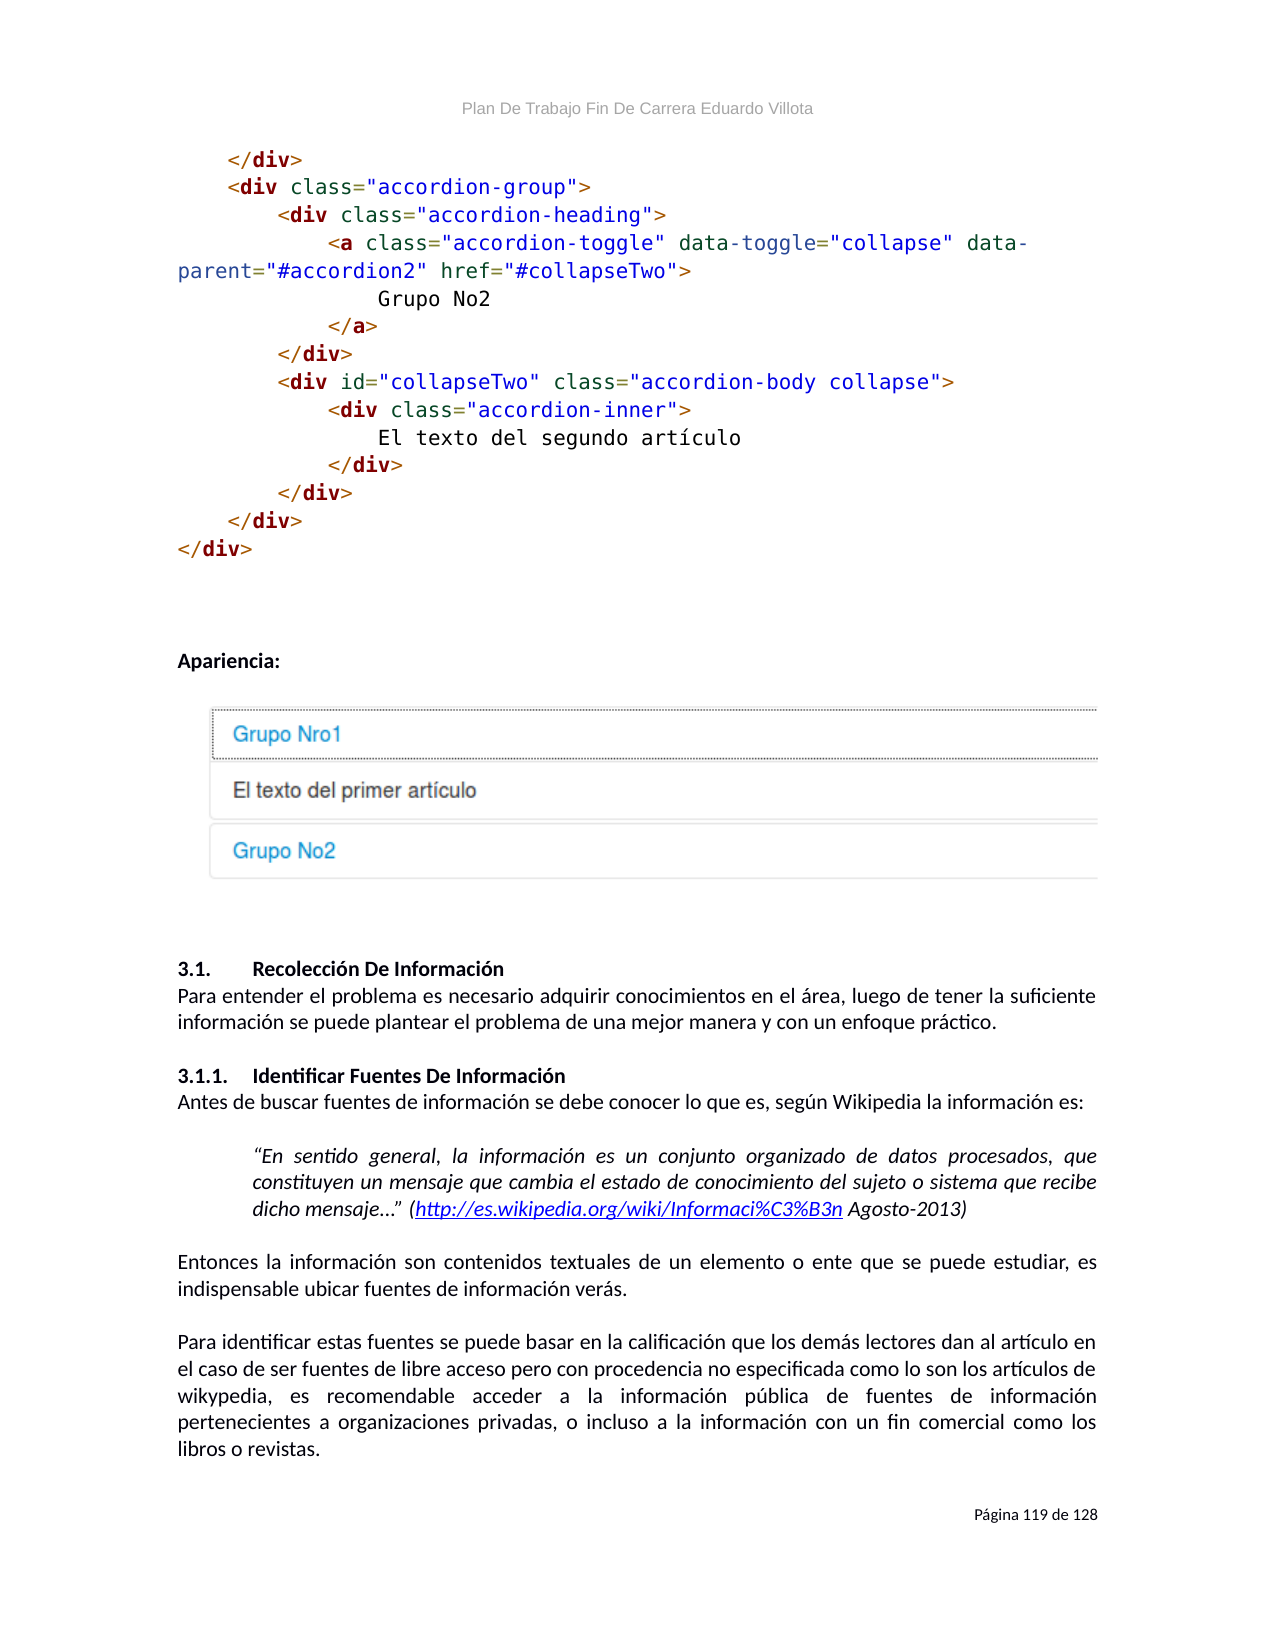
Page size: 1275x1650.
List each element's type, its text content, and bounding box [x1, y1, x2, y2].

text Para identificar estas fuentes se puede basar en la calificación que los demás lectores dan al artículo en el caso de ser fuentes de libre acceso pero con procedencia no especificada como lo son los artículos de wikypedia, es recomendable acceder a la información pública de fuentes de información pertenecientes a organizaciones privadas, o incluso a la información con un fin comercial como los libros o revistas. [177, 1328, 1098, 1462]
text Entonces la información son contenidos textuales de un elemento o ente que se puede estudiar, es indispensable ubicar fuentes de información verás. [177, 1248, 1098, 1302]
text Grupo No2 [177, 287, 1098, 311]
text </div> [177, 537, 1098, 561]
text “En sentido general, la información es un conjunto organizado de datos procesados, que constituyen un mensaje que cambia el estado de conocimiento del sujeto o sistema que recibe dicho mensaje...” (http://es.wikipedia.org/wiki/Informaci%C3%B3n Agosto-2013) [252, 1142, 1098, 1222]
text <div class="accordion-heading"> [177, 203, 1098, 227]
text </div> [177, 453, 1098, 478]
text <div class="accordion-inner"> [177, 398, 1098, 422]
text </a> [177, 314, 1098, 339]
text El texto del segundo artículo [177, 426, 1098, 450]
text Para entender el problema es necesario adquirir conocimientos en el área, luego de tener la suficiente información se puede plantear el problema de una mejor manera y con un enfoque práctico. [177, 982, 1098, 1035]
picture [177, 674, 1098, 956]
text <a class="accordion-toggle" data-toggle="collapse" data-parent="#accordion2" href="#collapseTwo"> [177, 231, 1098, 283]
text <div id="collapseTwo" class="accordion-body collapse"> [177, 370, 1098, 394]
text </div> [177, 342, 1098, 367]
text </div> [177, 481, 1098, 506]
text 3.1. Recolección De Información [177, 956, 1098, 982]
text <div class="accordion-group"> [177, 175, 1098, 200]
text Apariencia: [177, 648, 1098, 674]
text Antes de buscar fuentes de información se debe conocer lo que es, según Wikipedia la información es: [177, 1088, 1098, 1115]
text </div> [177, 148, 1098, 172]
text 3.1.1. Identificar Fuentes De Información [177, 1062, 1098, 1088]
text </div> [177, 509, 1098, 533]
